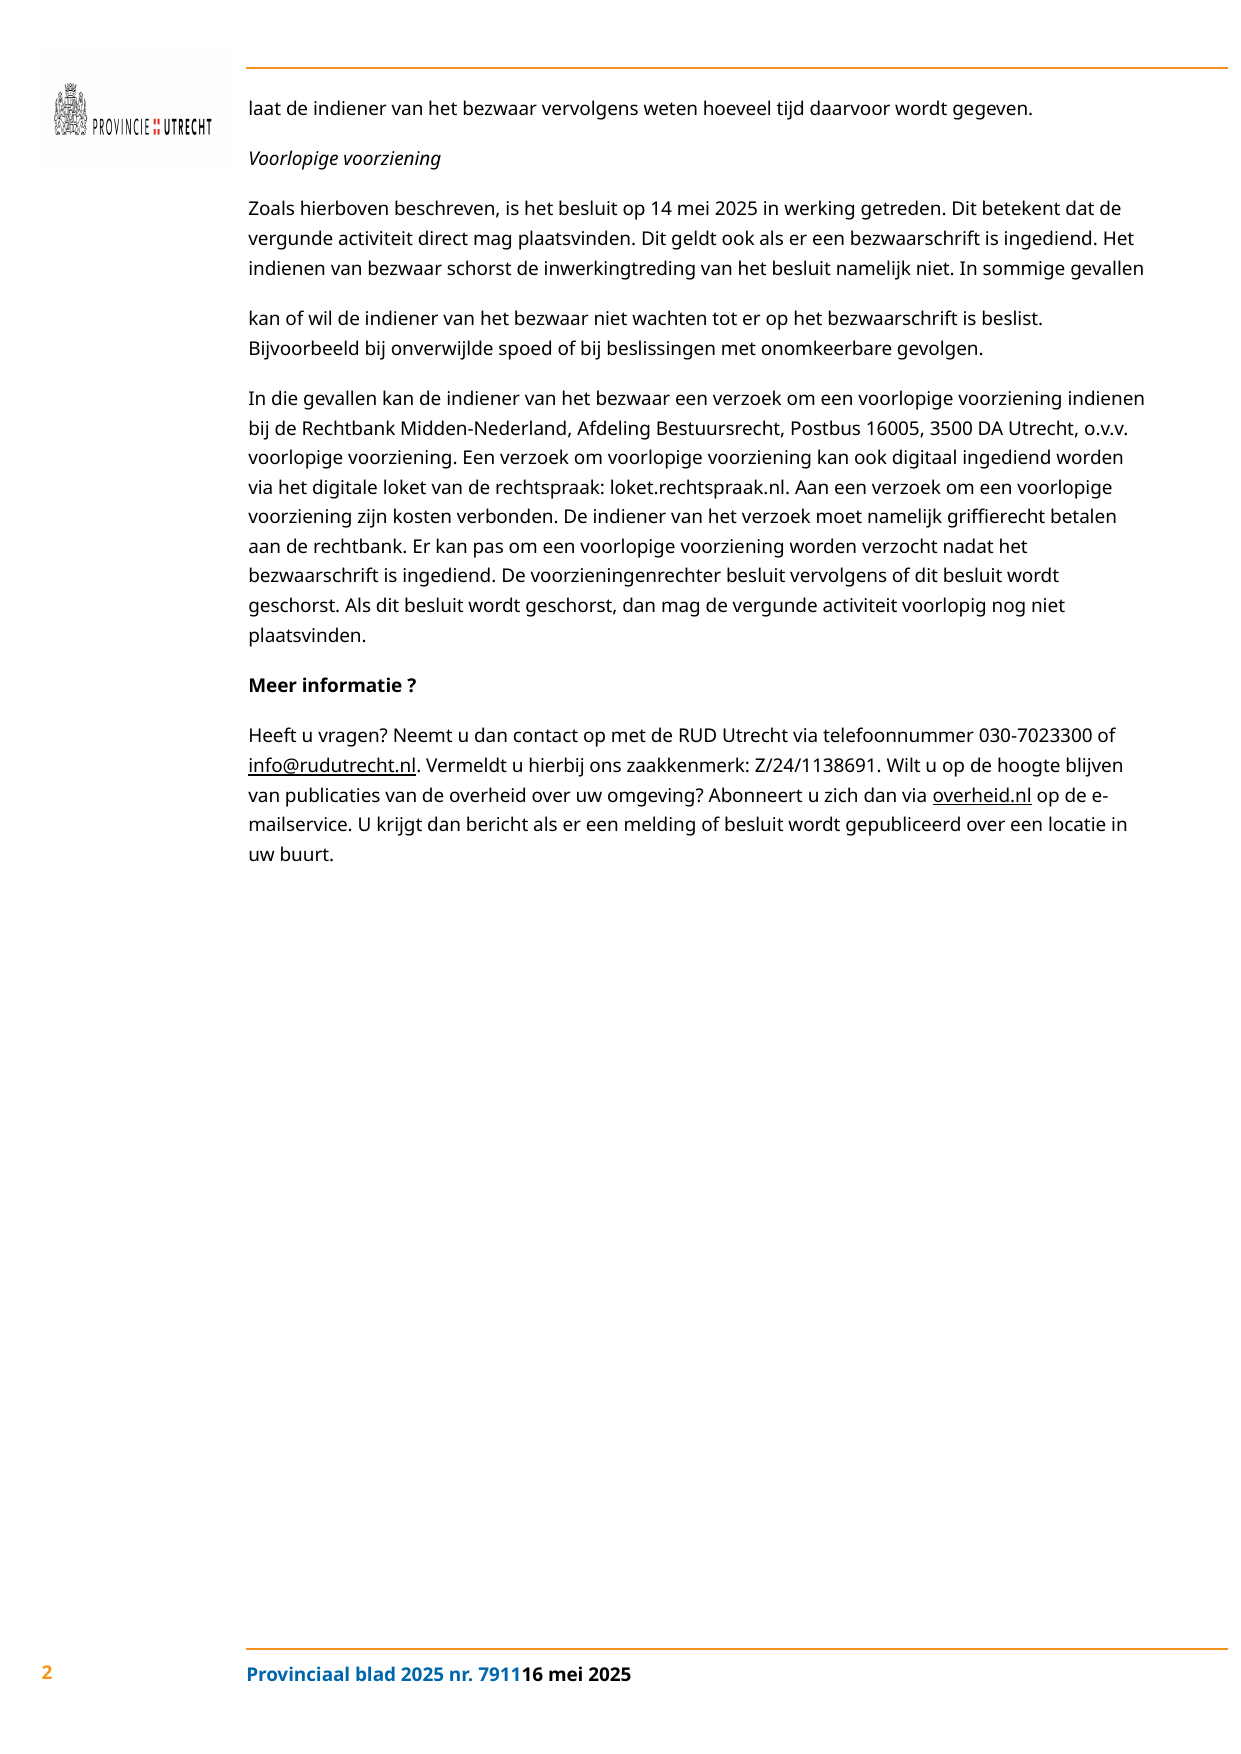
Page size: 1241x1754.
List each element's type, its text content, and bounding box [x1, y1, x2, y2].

text Voorlopige voorziening [248, 145, 1152, 171]
text laat de indiener van het bezwaar vervolgens weten hoeveel tijd daarvoor wordt gegeven. [248, 95, 1152, 121]
text Meer informatie ? [248, 672, 1152, 698]
text Zoals hierboven beschreven, is het besluit op 14 mei 2025 in werking getreden. Dit betekent dat de vergunde activiteit direct mag plaatsvinden. Dit geldt ook als er een bezwaarschrift is ingediend. Het indienen van bezwaar schorst de inwerkingtreding van het besluit namelijk niet. In sommige gevallen [248, 196, 1152, 281]
text In die gevallen kan de indiener van het bezwaar een verzoek om een voorlopige voorziening indienen bij de Rechtbank Midden-Nederland, Afdeling Bestuursrecht, Postbus 16005, 3500 DA Utrecht, o.v.v. voorlopige voorziening. Een verzoek om voorlopige voorziening kan ook digitaal ingediend worden via het digitale loket van de rechtspraak: loket.rechtspraak.nl. Aan een verzoek om een voorlopige voorziening zijn kosten verbonden. De indiener van het verzoek moet namelijk griffierecht betalen aan de rechtbank. Er kan pas om een voorlopige voorziening worden verzocht nadat het bezwaarschrift is ingediend. De voorzieningenrechter besluit vervolgens of dit besluit wordt geschorst. Als dit besluit wordt geschorst, dan mag de vergunde activiteit voorlopig nog niet plaatsvinden. [248, 385, 1152, 648]
text Heeft u vragen? Neemt u dan contact op met de RUD Utrecht via telefoonnummer 030-7023300 of info@rudutrecht.nl. Vermeldt u hierbij ons zaakkenmerk: Z/24/1138691. Wilt u op de hoogte blijven van publicaties van de overheid over uw omgeving? Abonneert u zich dan via overheid.nl op de e-mailservice. U krijgt dan bericht als er een melding of besluit wordt gepubliceerd over een locatie in uw buurt. [248, 723, 1152, 867]
picture [41, 47, 231, 172]
text kan of wil de indiener van het bezwaar niet wachten tot er op het bezwaarschrift is beslist. Bijvoorbeeld bij onverwijlde spoed of bij beslissingen met onomkeerbare gevolgen. [248, 305, 1152, 361]
